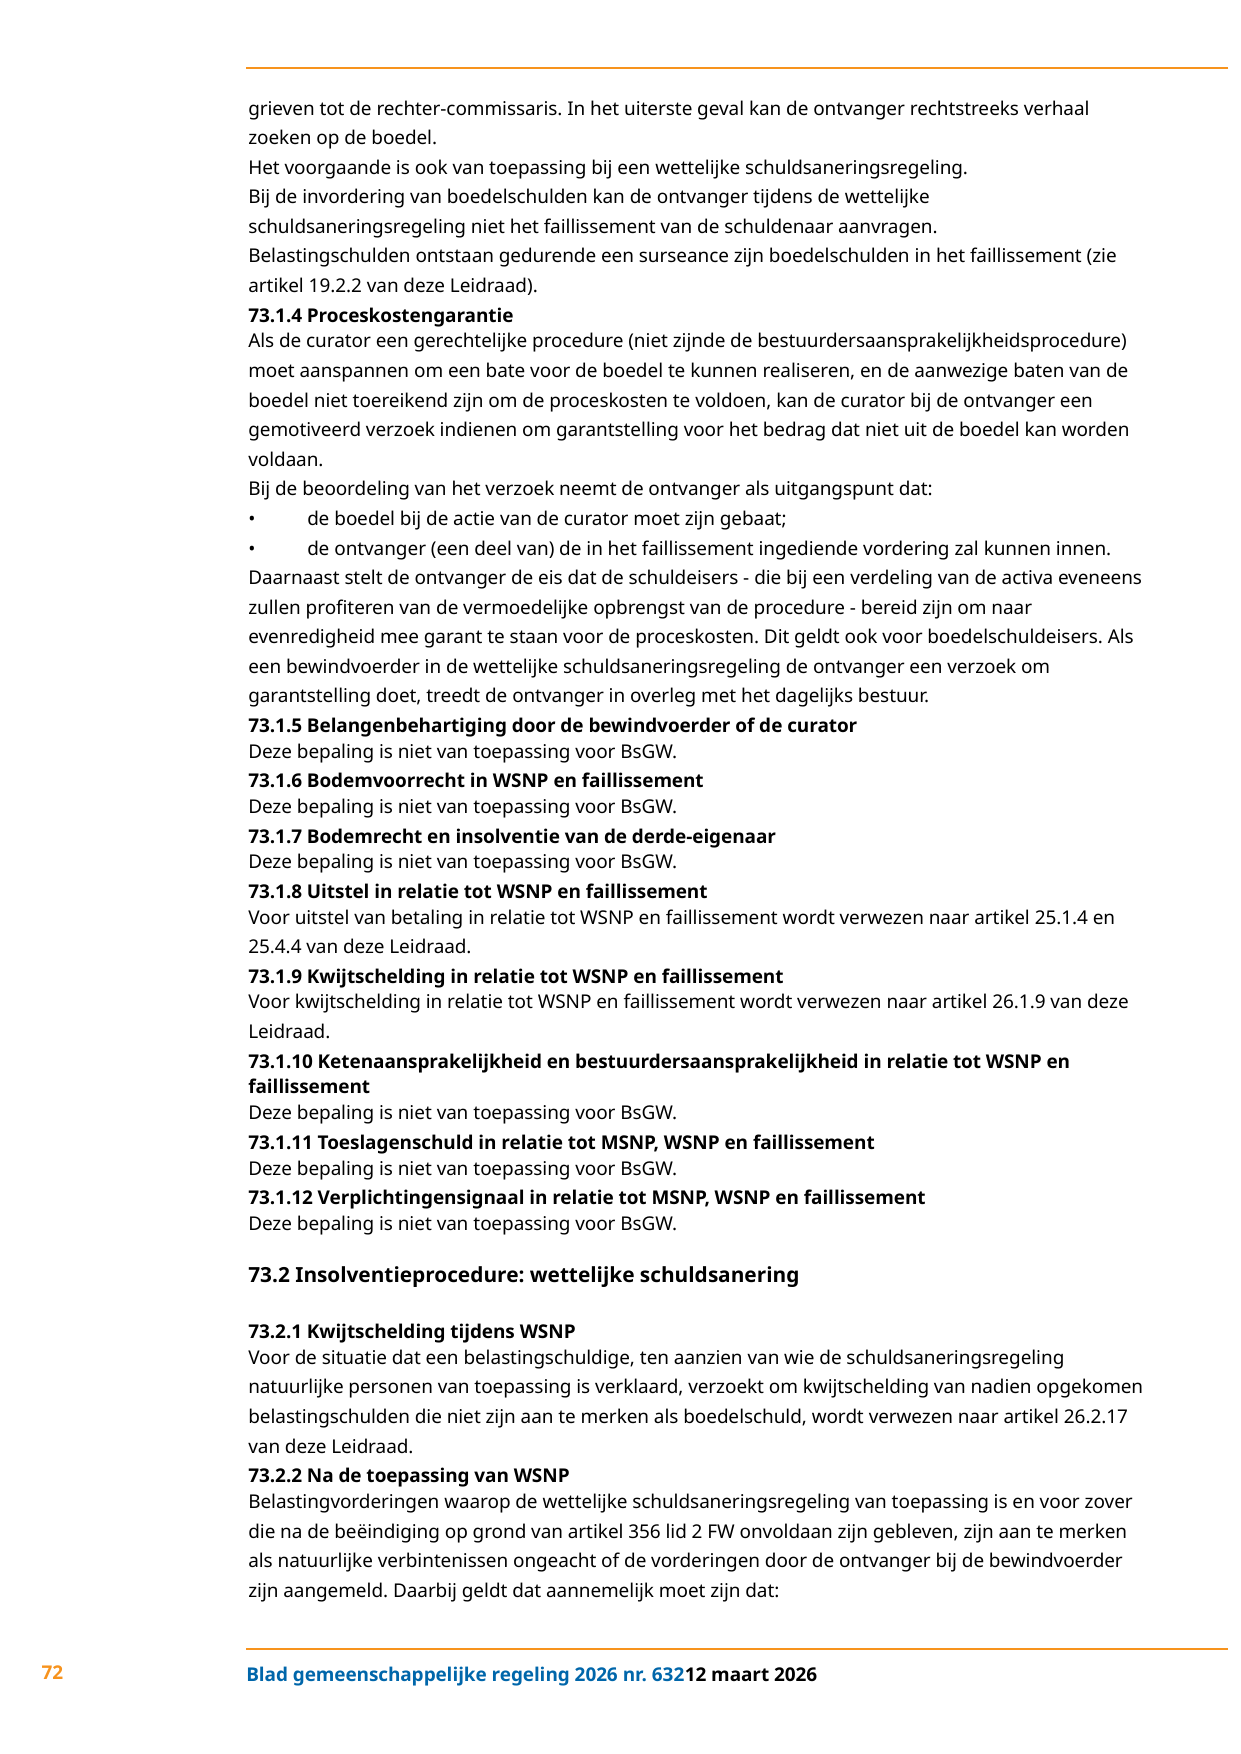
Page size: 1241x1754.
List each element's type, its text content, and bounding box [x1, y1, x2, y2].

text 73.1.6 Bodemvoorrecht in WSNP en faillissement [248, 767, 1152, 793]
text Deze bepaling is niet van toepassing voor BsGW. [248, 1099, 1152, 1125]
text Belastingschulden ontstaan gedurende een surseance zijn boedelschulden in het faillissement (zie artikel 19.2.2 van deze Leidraad). [248, 243, 1152, 298]
text Daarnaast stelt de ontvanger de eis dat de schuldeisers - die bij een verdeling van de activa eveneens zullen profiteren van de vermoedelijke opbrengst van de procedure - bereid zijn om naar evenredigheid mee garant te staan voor de proceskosten. Dit geldt ook voor boedelschuldeisers. Als een bewindvoerder in de wettelijke schuldsaneringsregeling de ontvanger een verzoek om garantstelling doet, treedt de ontvanger in overleg met het dagelijks bestuur. [248, 564, 1152, 708]
picture [41, 47, 231, 172]
text 73.2 Insolventieprocedure: wettelijke schuldsanering [248, 1260, 1152, 1289]
text 73.1.10 Ketenaansprakelijkheid en bestuurdersaansprakelijkheid in relatie tot WSNP en faillissement [248, 1048, 1152, 1099]
text Het voorgaande is ook van toepassing bij een wettelijke schuldsaneringsregeling. [248, 154, 1152, 180]
text Voor de situatie dat een belastingschuldige, ten aanzien van wie de schuldsaneringsregeling natuurlijke personen van toepassing is verklaard, verzoekt om kwijtschelding van nadien opgekomen belastingschulden die niet zijn aan te merken als boedelschuld, wordt verwezen naar artikel 26.2.17 van deze Leidraad. [248, 1344, 1152, 1459]
text Belastingvorderingen waarop de wettelijke schuldsaneringsregeling van toepassing is en voor zover die na de beëindiging op grond van artikel 356 lid 2 FW onvoldaan zijn gebleven, zijn aan te merken als natuurlijke verbintenissen ongeacht of de vorderingen door de ontvanger bij de bewindvoerder zijn aangemeld. Daarbij geldt dat aannemelijk moet zijn dat: [248, 1488, 1152, 1603]
text Deze bepaling is niet van toepassing voor BsGW. [248, 793, 1152, 819]
text Deze bepaling is niet van toepassing voor BsGW. [248, 1210, 1152, 1236]
list de boedel bij de actie van de curator moet zijn gebaat; [248, 505, 1152, 531]
text grieven tot de rechter-commissaris. In het uiterste geval kan de ontvanger rechtstreeks verhaal zoeken op de boedel. [248, 95, 1152, 150]
text 73.1.11 Toeslagenschuld in relatie tot MSNP, WSNP en faillissement [248, 1129, 1152, 1155]
list de ontvanger (een deel van) de in het faillissement ingediende vordering zal kunnen innen. [248, 535, 1152, 560]
text 73.1.9 Kwijtschelding in relatie tot WSNP en faillissement [248, 963, 1152, 989]
text 73.1.12 Verplichtingensignaal in relatie tot MSNP, WSNP en faillissement [248, 1184, 1152, 1210]
text 73.2.1 Kwijtschelding tijdens WSNP [248, 1318, 1152, 1344]
text Voor kwijtschelding in relatie tot WSNP en faillissement wordt verwezen naar artikel 26.1.9 van deze Leidraad. [248, 989, 1152, 1044]
text 73.1.7 Bodemrecht en insolventie van de derde-eigenaar [248, 823, 1152, 848]
text 73.1.5 Belangenbehartiging door de bewindvoerder of de curator [248, 712, 1152, 738]
text Als de curator een gerechtelijke procedure (niet zijnde de bestuurdersaansprakelijkheidsprocedure) moet aanspannen om een bate voor de boedel te kunnen realiseren, en de aanwezige baten van de boedel niet toereikend zijn om de proceskosten te voldoen, kan de curator bij de ontvanger een gemotiveerd verzoek indienen om garantstelling voor het bedrag dat niet uit de boedel kan worden voldaan. [248, 328, 1152, 472]
text Bij de beoordeling van het verzoek neemt de ontvanger als uitgangspunt dat: [248, 476, 1152, 501]
text 73.1.8 Uitstel in relatie tot WSNP en faillissement [248, 878, 1152, 904]
text Bij de invordering van boedelschulden kan de ontvanger tijdens de wettelijke schuldsaneringsregeling niet het faillissement van de schuldenaar aanvragen. [248, 183, 1152, 239]
text Deze bepaling is niet van toepassing voor BsGW. [248, 1155, 1152, 1180]
text Deze bepaling is niet van toepassing voor BsGW. [248, 848, 1152, 874]
text 73.1.4 Proceskostengarantie [248, 302, 1152, 328]
text Deze bepaling is niet van toepassing voor BsGW. [248, 738, 1152, 764]
text Voor uitstel van betaling in relatie tot WSNP en faillissement wordt verwezen naar artikel 25.1.4 en 25.4.4 van deze Leidraad. [248, 904, 1152, 959]
text 73.2.2 Na de toepassing van WSNP [248, 1462, 1152, 1488]
